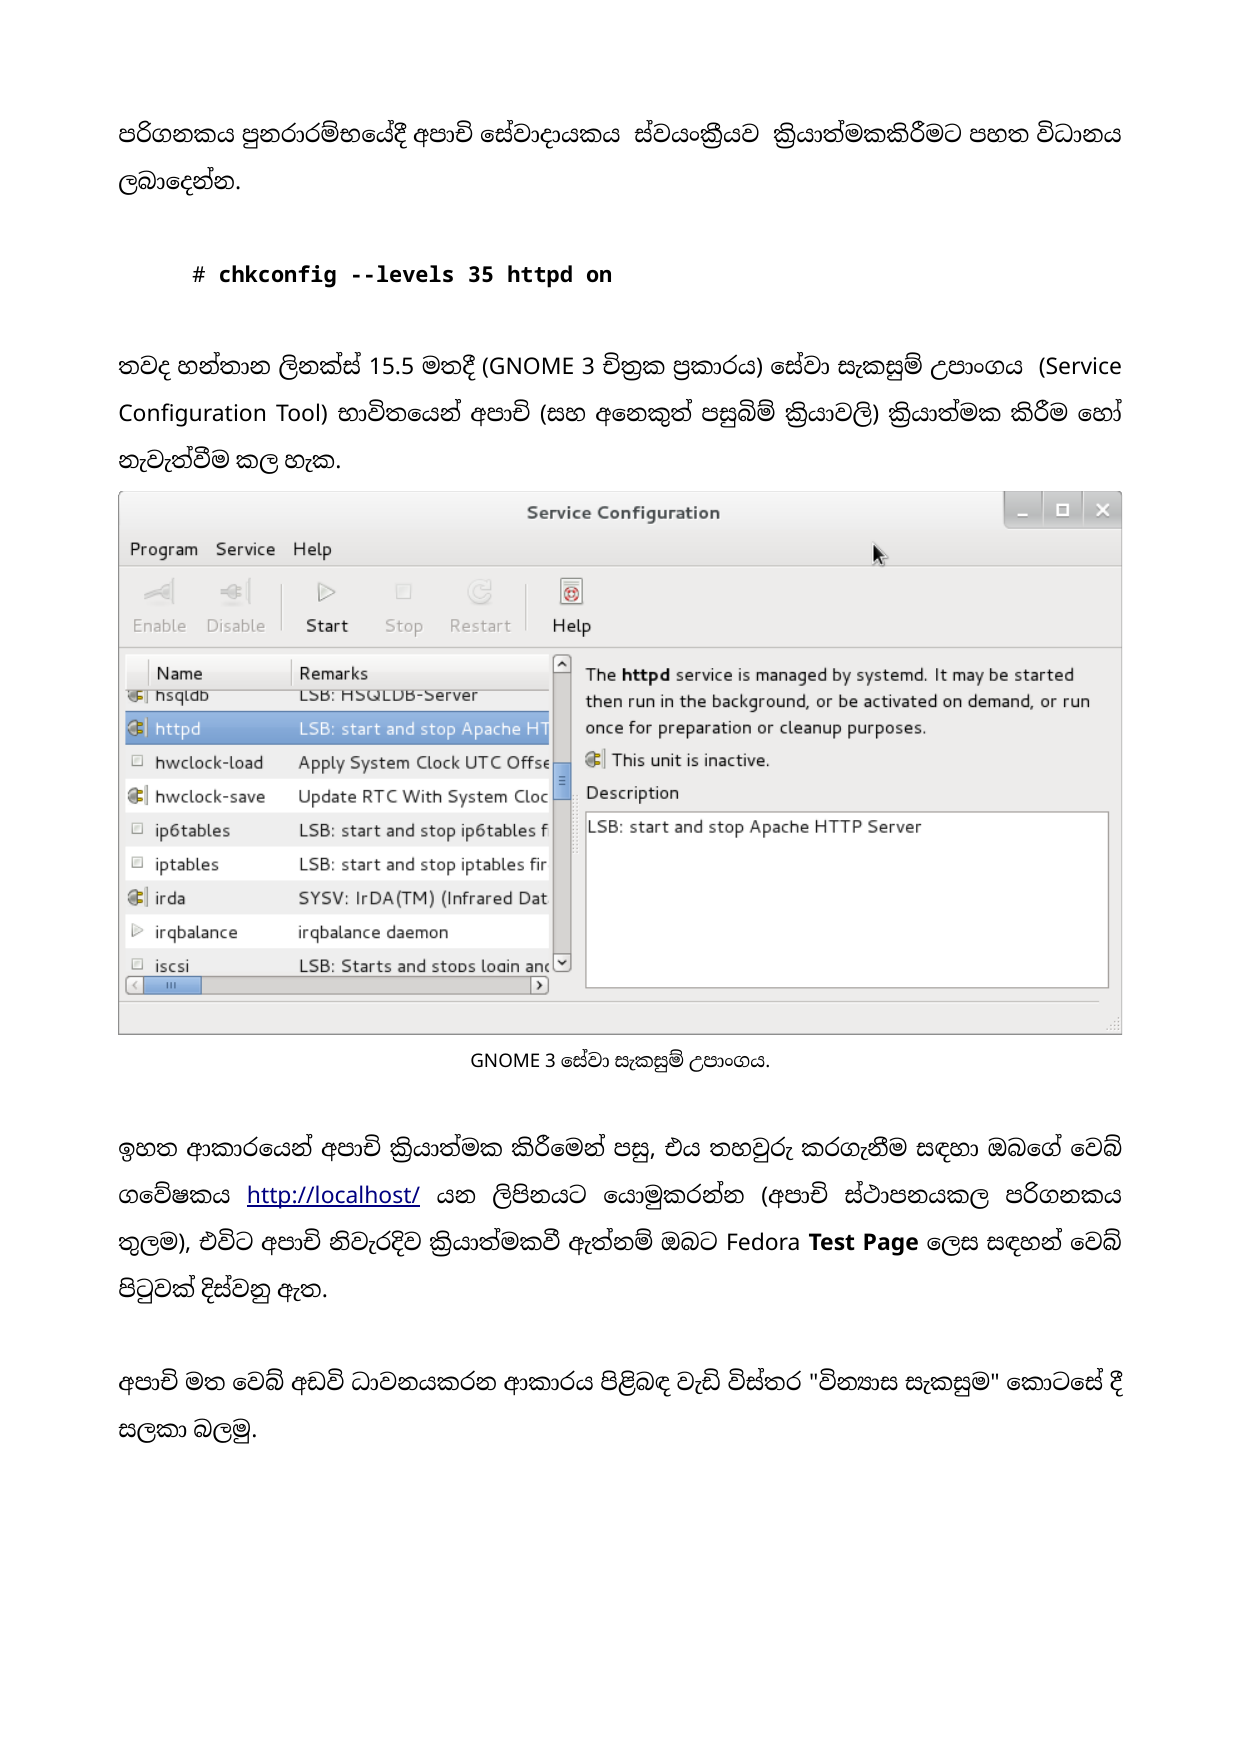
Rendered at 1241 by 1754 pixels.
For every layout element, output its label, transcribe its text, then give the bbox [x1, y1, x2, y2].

text GNOME 3 සේවා සැකසුම් උපාංගය. [118, 1035, 1122, 1072]
text අපාචි මත වෙබ් අඩවි ධාවනයකරන ආකාරය පිළිබඳ වැඩි විස්තර "වින්‍යාස සැකසුම" කොටසේ දී සලකා බලමු. [118, 1366, 1122, 1444]
text # chkconfig --levels 35 httpd on [118, 259, 1122, 288]
text පරිගනකය පුනරාරම්භයේදී අපාචි සේවාදායකය ස්වයංක්‍රීයව ක්‍රියාත්මකකිරීමට පහත විධානය ලබාදෙන්න. [118, 118, 1122, 196]
text තවද හන්තාන ලිනක්ස් 15.5 මතදී (GNOME 3 චිත්‍රක ප්‍රකාරය) සේවා සැකසුම් උපාංගය (Service Configuration Tool) භාවිතයෙන් අපාචි (සහ අනෙකුත් පසුබිම් ක්‍රියාවලි) ක්‍රියාත්මක කිරීම හෝ නැවැත්වීම කල හැක. [118, 350, 1122, 475]
picture [118, 491, 1123, 1035]
text ඉහත ආකාරයෙන් අපාචි ක්‍රියාත්මක කිරීමෙන් පසු, එය තහවුරු කරගැනීම සඳහා ඔබගේ වෙබ් ගවේෂකය http://localhost/ යන ලිපිනයට යොමුකරන්න (අපාචි ස්ථාපනයකල පරිගනකය තුලම), එවිට අපාචි නිවැරදිව ක්‍රියාත්මකවී ඇත්නම් ඔබට Fedora Test Page ලෙස සඳහන් වෙබ් පිටුවක් දිස්වනු ඇත. [118, 1132, 1122, 1304]
